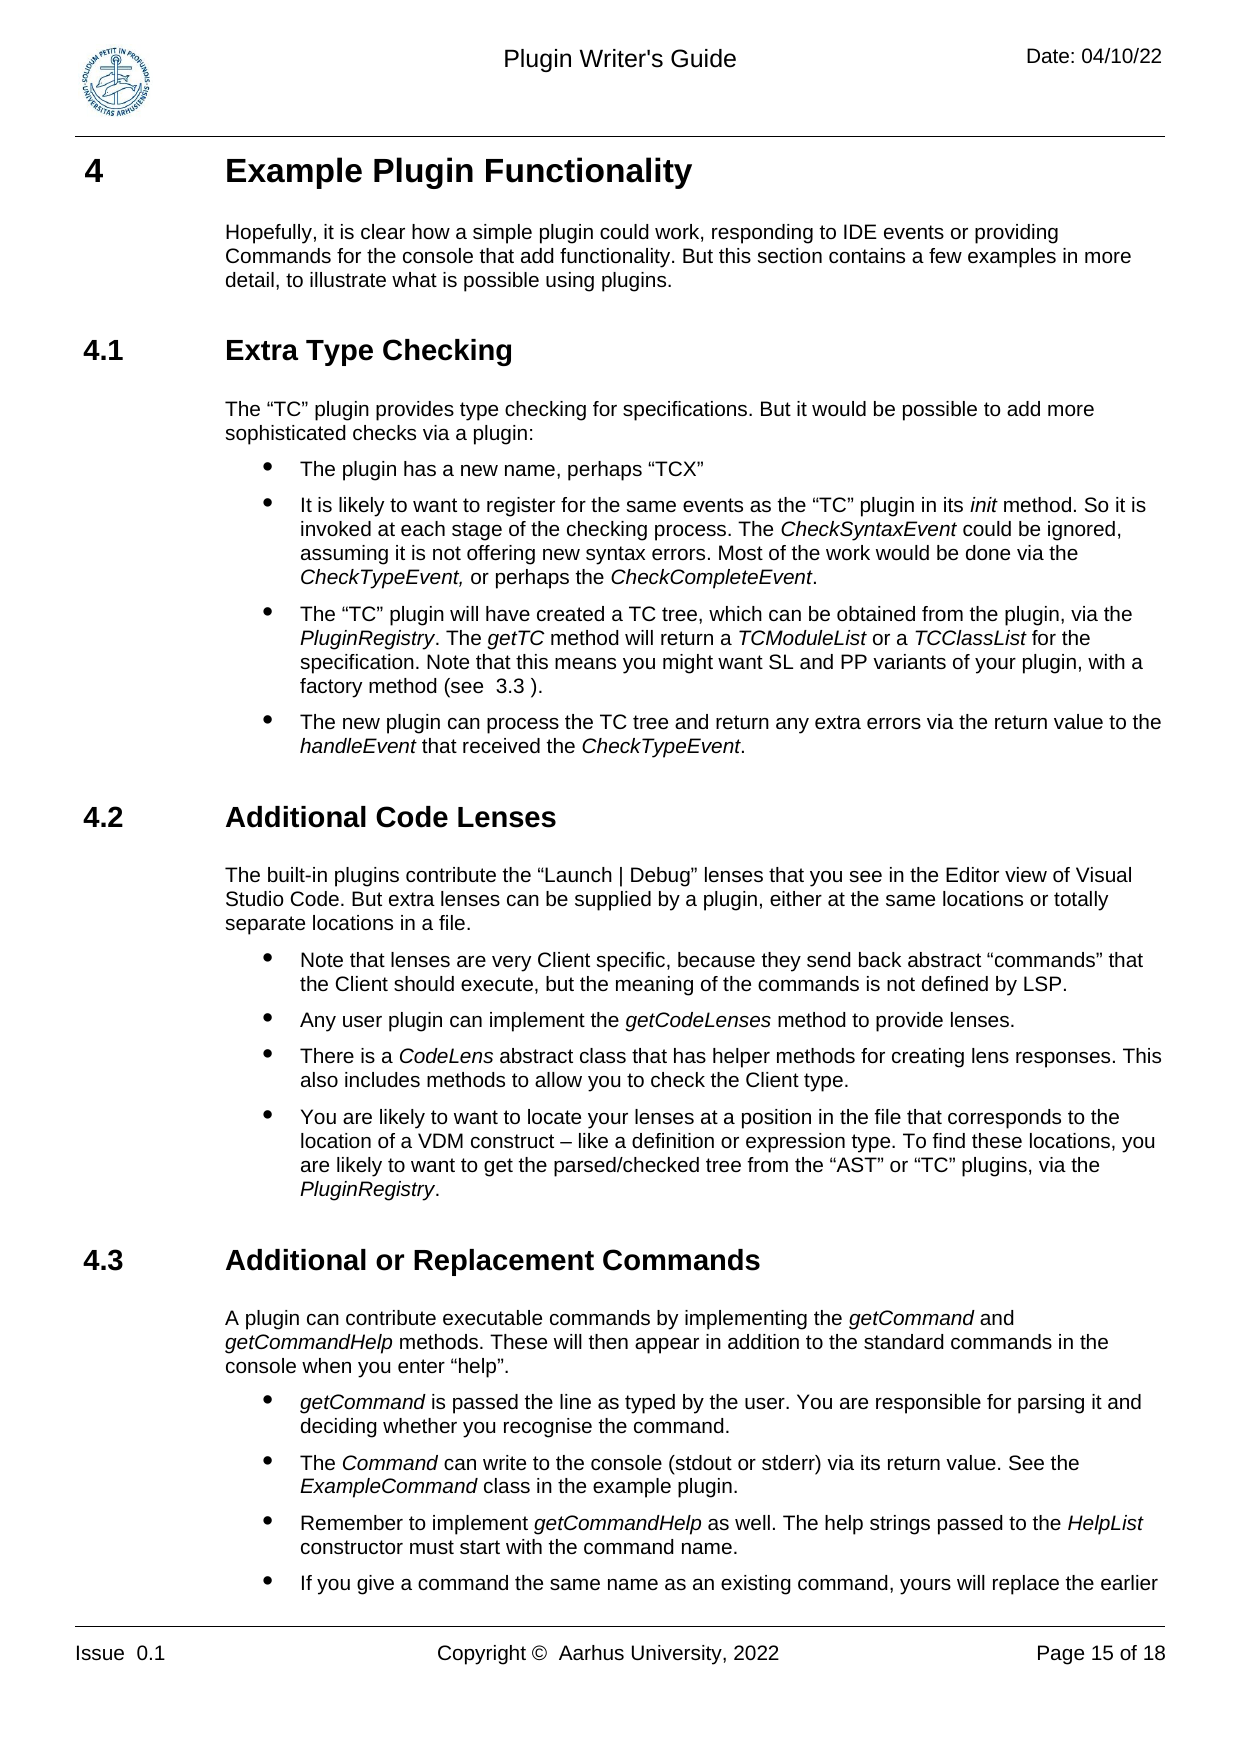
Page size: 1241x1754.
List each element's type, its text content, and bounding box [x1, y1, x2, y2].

text A plugin can contribute executable commands by implementing the getCommand and getCommandHelp methods. These will then appear in addition to the standard commands in the console when you enter “help”. [225, 1306, 1165, 1378]
subtitle Additional Code Lenses [75, 801, 1165, 833]
text Hopefully, it is clear how a simple plugin could work, responding to IDE events or providing Commands for the console that add functionality. But this section contains a few examples in more detail, to illustrate what is possible using plugins. [225, 220, 1165, 292]
text The built-in plugins contribute the “Launch | Debug” lenses that you see in the Editor view of Visual Studio Code. But extra lenses can be supplied by a plugin, either at the same locations or totally separate locations in a file. [225, 863, 1165, 935]
list The Command can write to the console (stdout or stderr) via its return value. See the ExampleCommand class in the example plugin. [262, 1451, 1165, 1499]
picture [78, 44, 153, 120]
list There is a CodeLens abstract class that has helper methods for creating lens responses. This also includes methods to allow you to check the Client type. [262, 1045, 1165, 1093]
list The new plugin can process the TC tree and return any extra errors via the return value to the handleEvent that received the CheckTypeEvent. [262, 710, 1165, 758]
list getCommand is passed the line as typed by the user. You are responsible for parsing it and deciding whether you recognise the command. [262, 1390, 1165, 1438]
subtitle Extra Type Checking [75, 334, 1165, 367]
list Remember to implement getCommandHelp as well. The help strings passed to the HelpList constructor must start with the command name. [262, 1511, 1165, 1559]
list If you give a command the same name as an existing command, yours will replace the earlier [262, 1572, 1165, 1596]
list The “TC” plugin will have created a TC tree, which can be obtained from the plugin, via the PluginRegistry. The getTC method will return a TCModuleList or a TCClassList for the specification. Note that this means you might want SL and PP variants of your plugin, with a factory method (see 3.3 ). [262, 602, 1165, 698]
list The plugin has a new name, perhaps “TCX” [262, 457, 1165, 481]
list Any user plugin can implement the getCodeLenses method to provide lenses. [262, 1008, 1165, 1032]
subtitle Additional or Replacement Commands [75, 1243, 1165, 1276]
list It is likely to want to register for the same events as the “TC” plugin in its init method. So it is invoked at each stage of the checking process. The CheckSyntaxEvent could be ignored, assuming it is not offering new syntax errors. Most of the work would be done via the CheckTypeEvent, or perhaps the CheckCompleteEvent. [262, 494, 1165, 589]
list Note that lenses are very Client specific, because they send back abstract “commands” that the Client should execute, but the meaning of the commands is not defined by LSP. [262, 948, 1165, 996]
subtitle Example Plugin Functionality [75, 152, 1165, 190]
list You are likely to want to locate your lenses at a position in the file that corresponds to the location of a VDM construct – like a definition or expression type. To find these locations, you are likely to want to get the parsed/checked tree from the “AST” or “TC” plugins, via the PluginRegistry. [262, 1105, 1165, 1201]
text The “TC” plugin provides type checking for specifications. But it would be possible to add more sophisticated checks via a plugin: [225, 397, 1165, 445]
